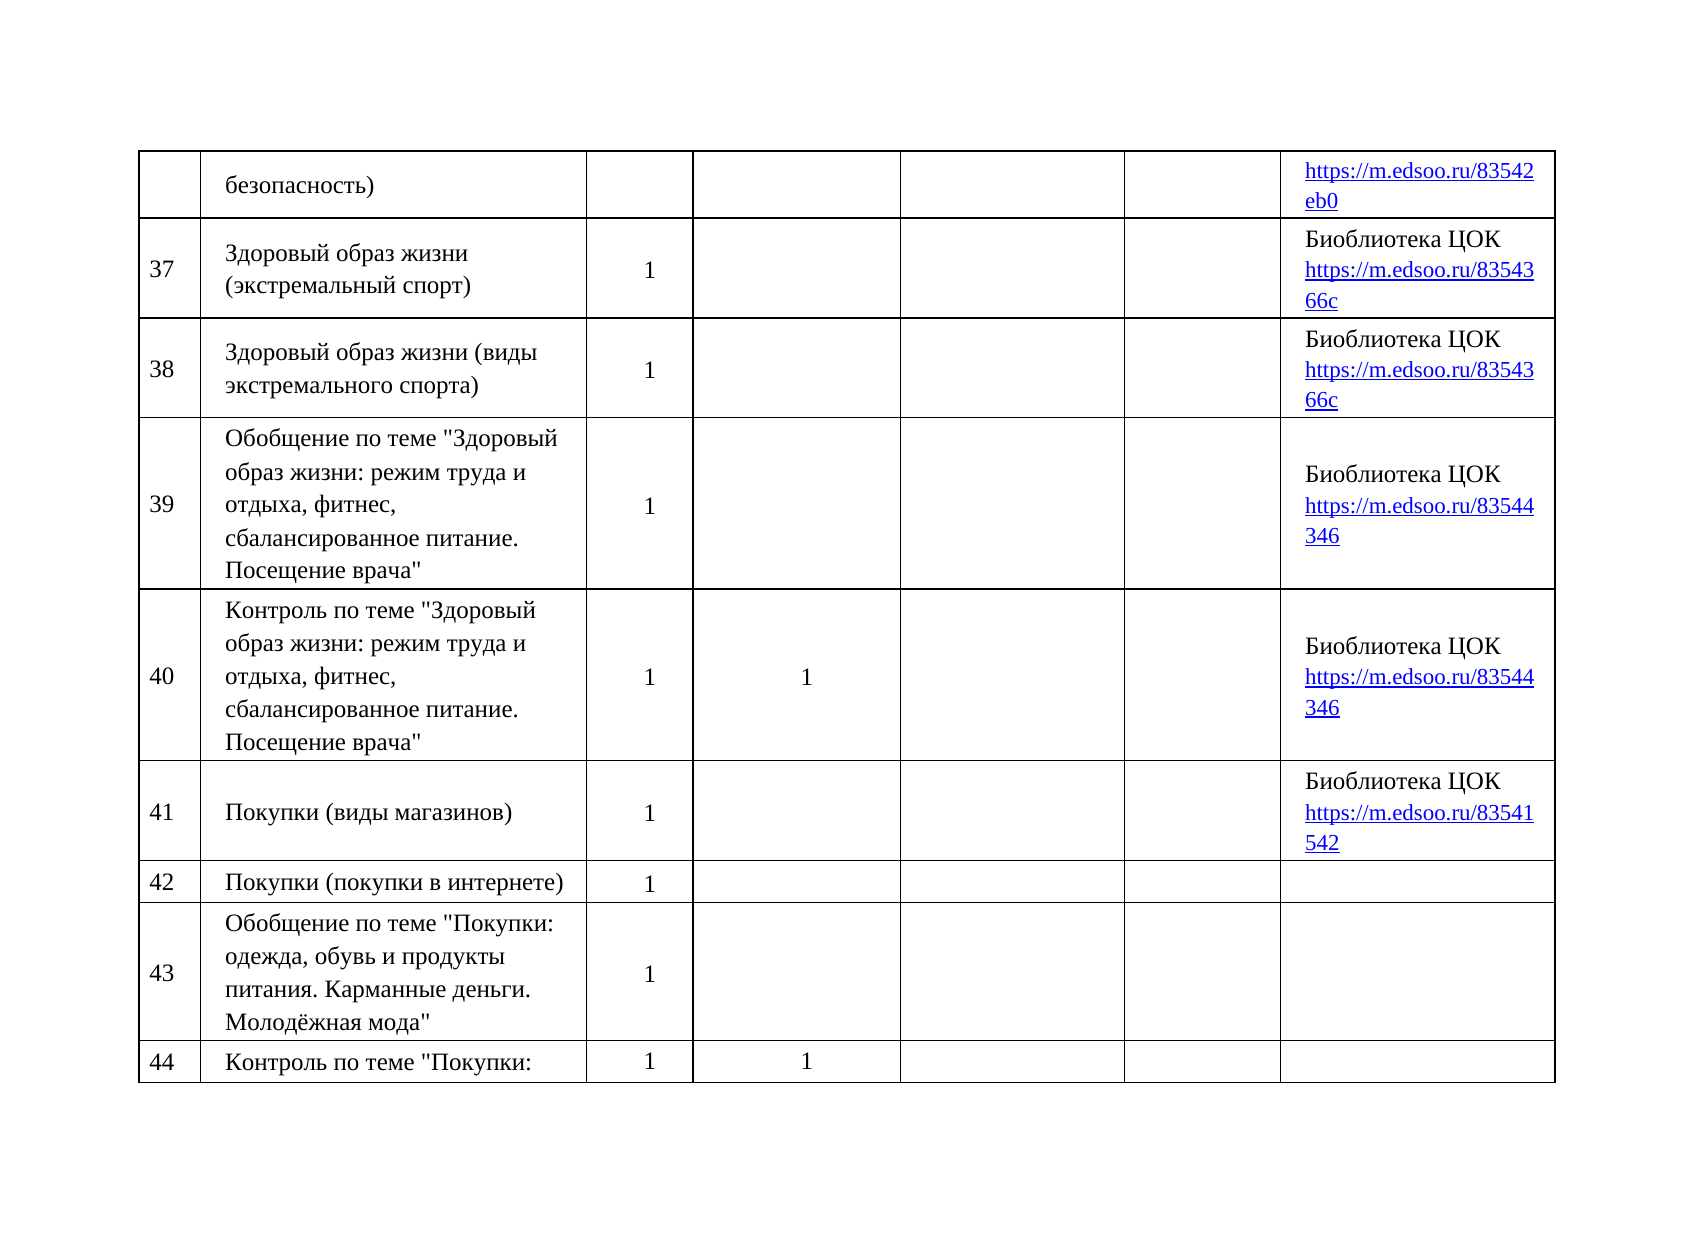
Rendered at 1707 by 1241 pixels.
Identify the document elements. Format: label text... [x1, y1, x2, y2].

table_cell [694, 861, 900, 901]
table_cell 42 [140, 861, 200, 901]
table_cell 1 [694, 590, 900, 760]
table_cell [1281, 903, 1554, 1040]
table_cell 38 [140, 319, 200, 417]
table_cell 1 [694, 1041, 900, 1082]
table_cell Здоровый образ жизни (экстремальный спорт) [201, 219, 586, 317]
table_cell 43 [140, 903, 200, 1040]
table_cell 1 [587, 903, 692, 1040]
table_cell Биоблиотека ЦОК https://m.edsoo.ru/83544346 [1281, 418, 1554, 588]
table_cell [694, 903, 900, 1040]
table_cell [1125, 418, 1280, 588]
table_cell Биоблиотека ЦОК https://m.edsoo.ru/83544346 [1281, 590, 1554, 760]
table_cell [1125, 903, 1280, 1040]
table_cell [1281, 1041, 1554, 1082]
table_cell [1125, 319, 1280, 417]
table_cell [901, 590, 1124, 760]
table_cell 39 [140, 418, 200, 588]
table_cell [901, 319, 1124, 417]
table_cell Контроль по теме "Покупки: [201, 1041, 586, 1082]
table_cell [694, 418, 900, 588]
table_cell 1 [587, 1041, 692, 1082]
table_cell Обобщение по теме "Покупки: одежда, обувь и продукты питания. Карманные деньги. Молодёжная мода" [201, 903, 586, 1040]
table_cell Покупки (виды магазинов) [201, 761, 586, 859]
table_cell [694, 219, 900, 317]
table_cell Биоблиотека ЦОК https://m.edsoo.ru/83541542 [1281, 761, 1554, 859]
table_cell Контроль по теме "Здоровый образ жизни: режим труда и отдыха, фитнес, сбалансированное питание. Посещение врача" [201, 590, 586, 760]
table_cell 1 [587, 761, 692, 859]
table_cell Обобщение по теме "Здоровый образ жизни: режим труда и отдыха, фитнес, сбалансированное питание. Посещение врача" [201, 418, 586, 588]
table_cell 1 [587, 418, 692, 588]
table_cell https://m.edsoo.ru/83542eb0 [1281, 152, 1554, 217]
table_cell [901, 1041, 1124, 1082]
table_cell 1 [587, 219, 692, 317]
table_cell [694, 319, 900, 417]
table_cell 37 [140, 219, 200, 317]
table_cell [901, 761, 1124, 859]
table_cell [1125, 761, 1280, 859]
table_cell [901, 152, 1124, 217]
table_cell [901, 861, 1124, 901]
table_cell 40 [140, 590, 200, 760]
table_cell [140, 152, 200, 217]
table_cell 1 [587, 861, 692, 901]
table_cell Биоблиотека ЦОК https://m.edsoo.ru/8354366c [1281, 219, 1554, 317]
table_cell [1125, 219, 1280, 317]
table_cell [1125, 590, 1280, 760]
table_cell [694, 761, 900, 859]
table_cell [1125, 152, 1280, 217]
table_cell [901, 903, 1124, 1040]
table_cell 1 [587, 319, 692, 417]
table_cell [1125, 1041, 1280, 1082]
table_cell 41 [140, 761, 200, 859]
table_cell Биоблиотека ЦОК https://m.edsoo.ru/8354366c [1281, 319, 1554, 417]
table_cell [901, 418, 1124, 588]
table_cell [901, 219, 1124, 317]
table_cell Здоровый образ жизни (виды экстремального спорта) [201, 319, 586, 417]
table_cell 44 [140, 1041, 200, 1082]
table_cell [1125, 861, 1280, 901]
table_cell [694, 152, 900, 217]
table_cell [587, 152, 692, 217]
table_cell [1281, 861, 1554, 901]
table_cell Покупки (покупки в интернете) [201, 861, 586, 901]
table_cell безопасность) [201, 152, 586, 217]
table_cell 1 [587, 590, 692, 760]
